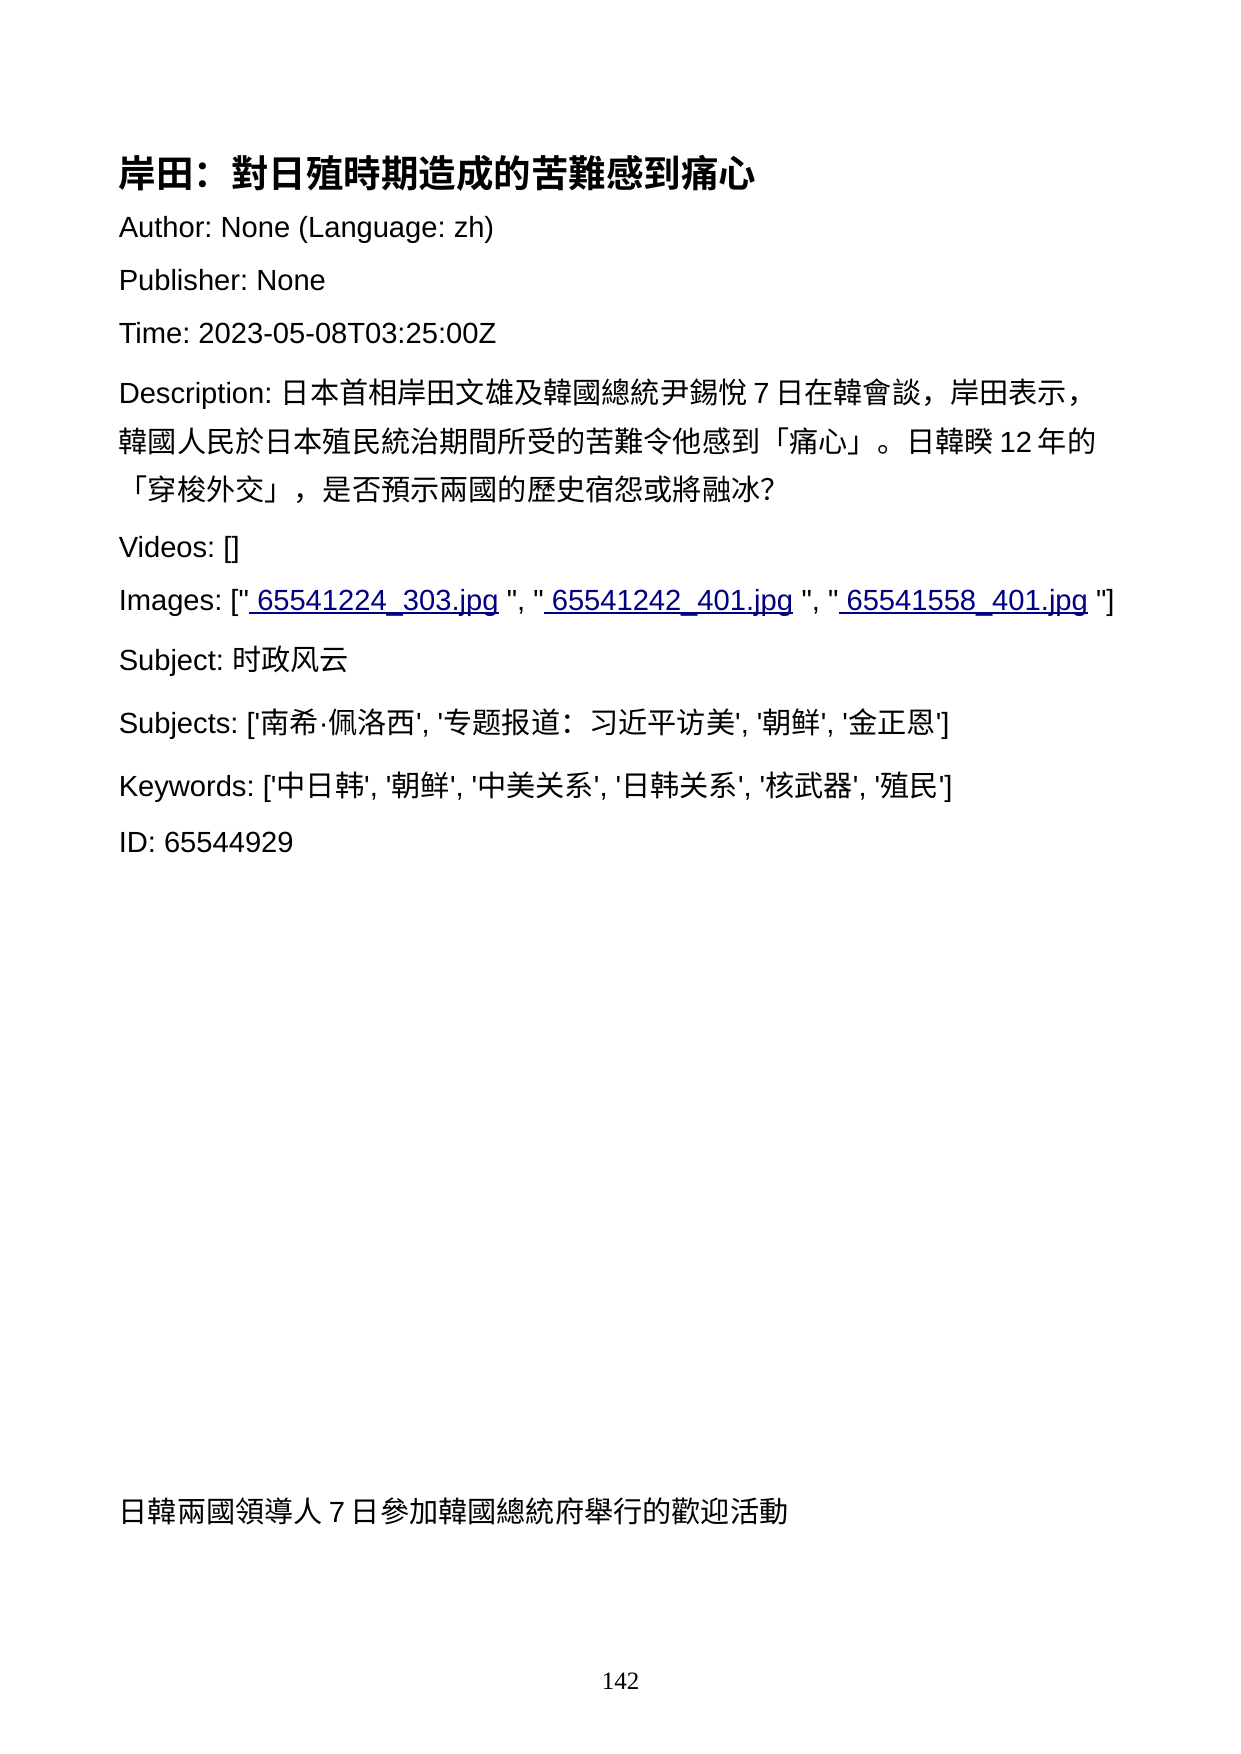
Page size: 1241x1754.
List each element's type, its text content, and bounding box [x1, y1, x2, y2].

text Videos: [] [118, 530, 1122, 563]
text Keywords: ['中日韩', '朝鲜', '中美关系', '日韩关系', '核武器', '殖民'] [118, 762, 1122, 805]
text Author: None (Language: zh) [118, 210, 1122, 244]
text Time: 2023-05-08T03:25:00Z [118, 317, 1122, 350]
text ID: 65544929 [118, 826, 1122, 859]
text Publisher: None [118, 263, 1122, 297]
text Images: [" 65541224_303.jpg ", " 65541242_401.jpg ", " 65541558_401.jpg "] [118, 583, 1122, 617]
subtitle 岸田：對日殖時期造成的苦難感到痛心 [118, 143, 1122, 198]
text 日韓兩國領導人7日參加韓國總統府舉行的歡迎活動 [118, 1489, 1122, 1531]
text Description: 日本首相岸田文雄及韓國總統尹錫悅7日在韓會談，岸田表示，韓國人民於日本殖民統治期間所受的苦難令他感到「痛心」。日韓睽12年的「穿梭外交」，是否預示兩國的歷史宿怨或將融冰？ [118, 370, 1122, 509]
text Subject: 时政风云 [118, 636, 1122, 678]
text Subjects: ['南希·佩洛西', '专题报道：习近平访美', '朝鲜', '金正恩'] [118, 699, 1122, 742]
